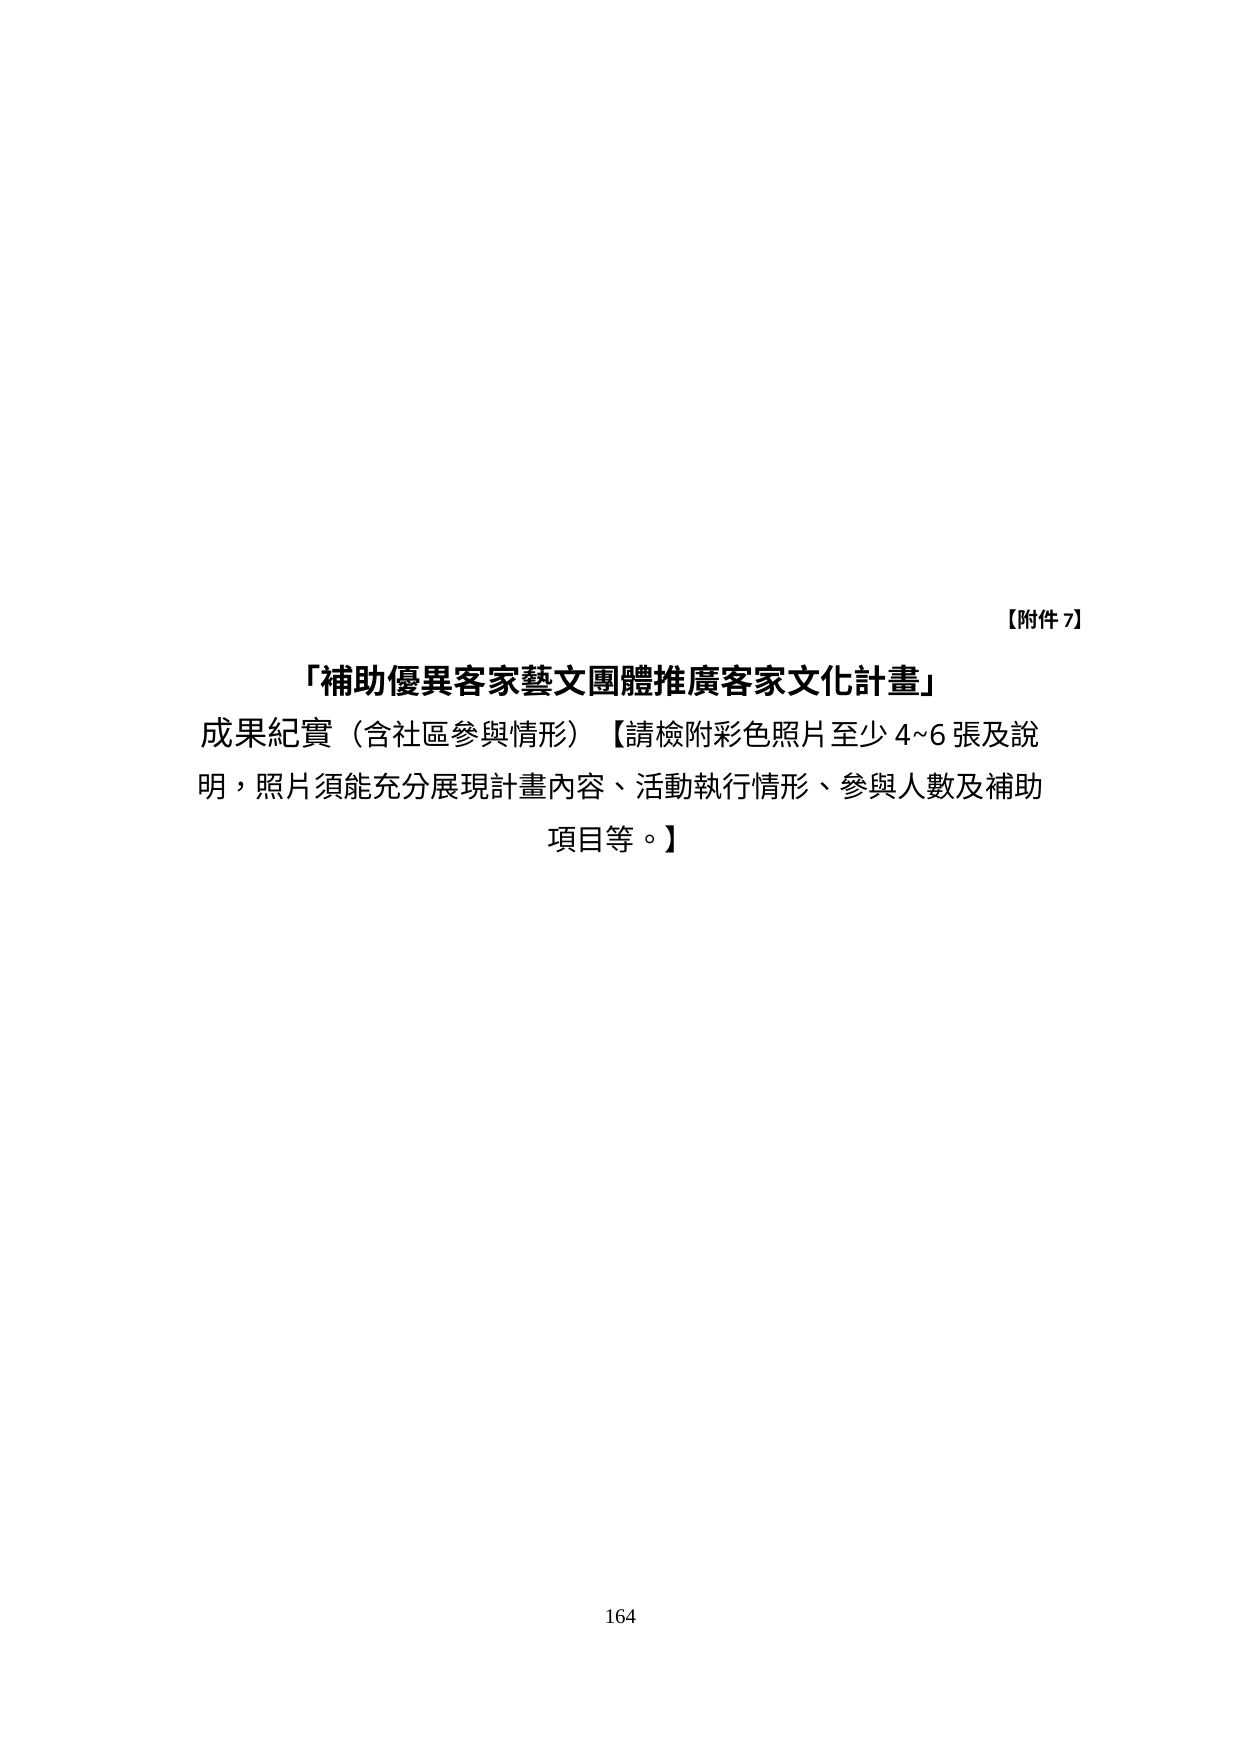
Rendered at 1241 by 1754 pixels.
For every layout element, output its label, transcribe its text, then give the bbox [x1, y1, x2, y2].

text 【附件7】 [996, 603, 1103, 633]
text 「補助優異客家藝文團體推廣客家文化計畫」 [187, 596, 1118, 704]
text 成果紀實（含社區參與情形）【請檢附彩色照片至少4~6張及說明，照片須能充分展現計畫內容、活動執行情形、參與人數及補助項目等。】 [187, 704, 1053, 860]
